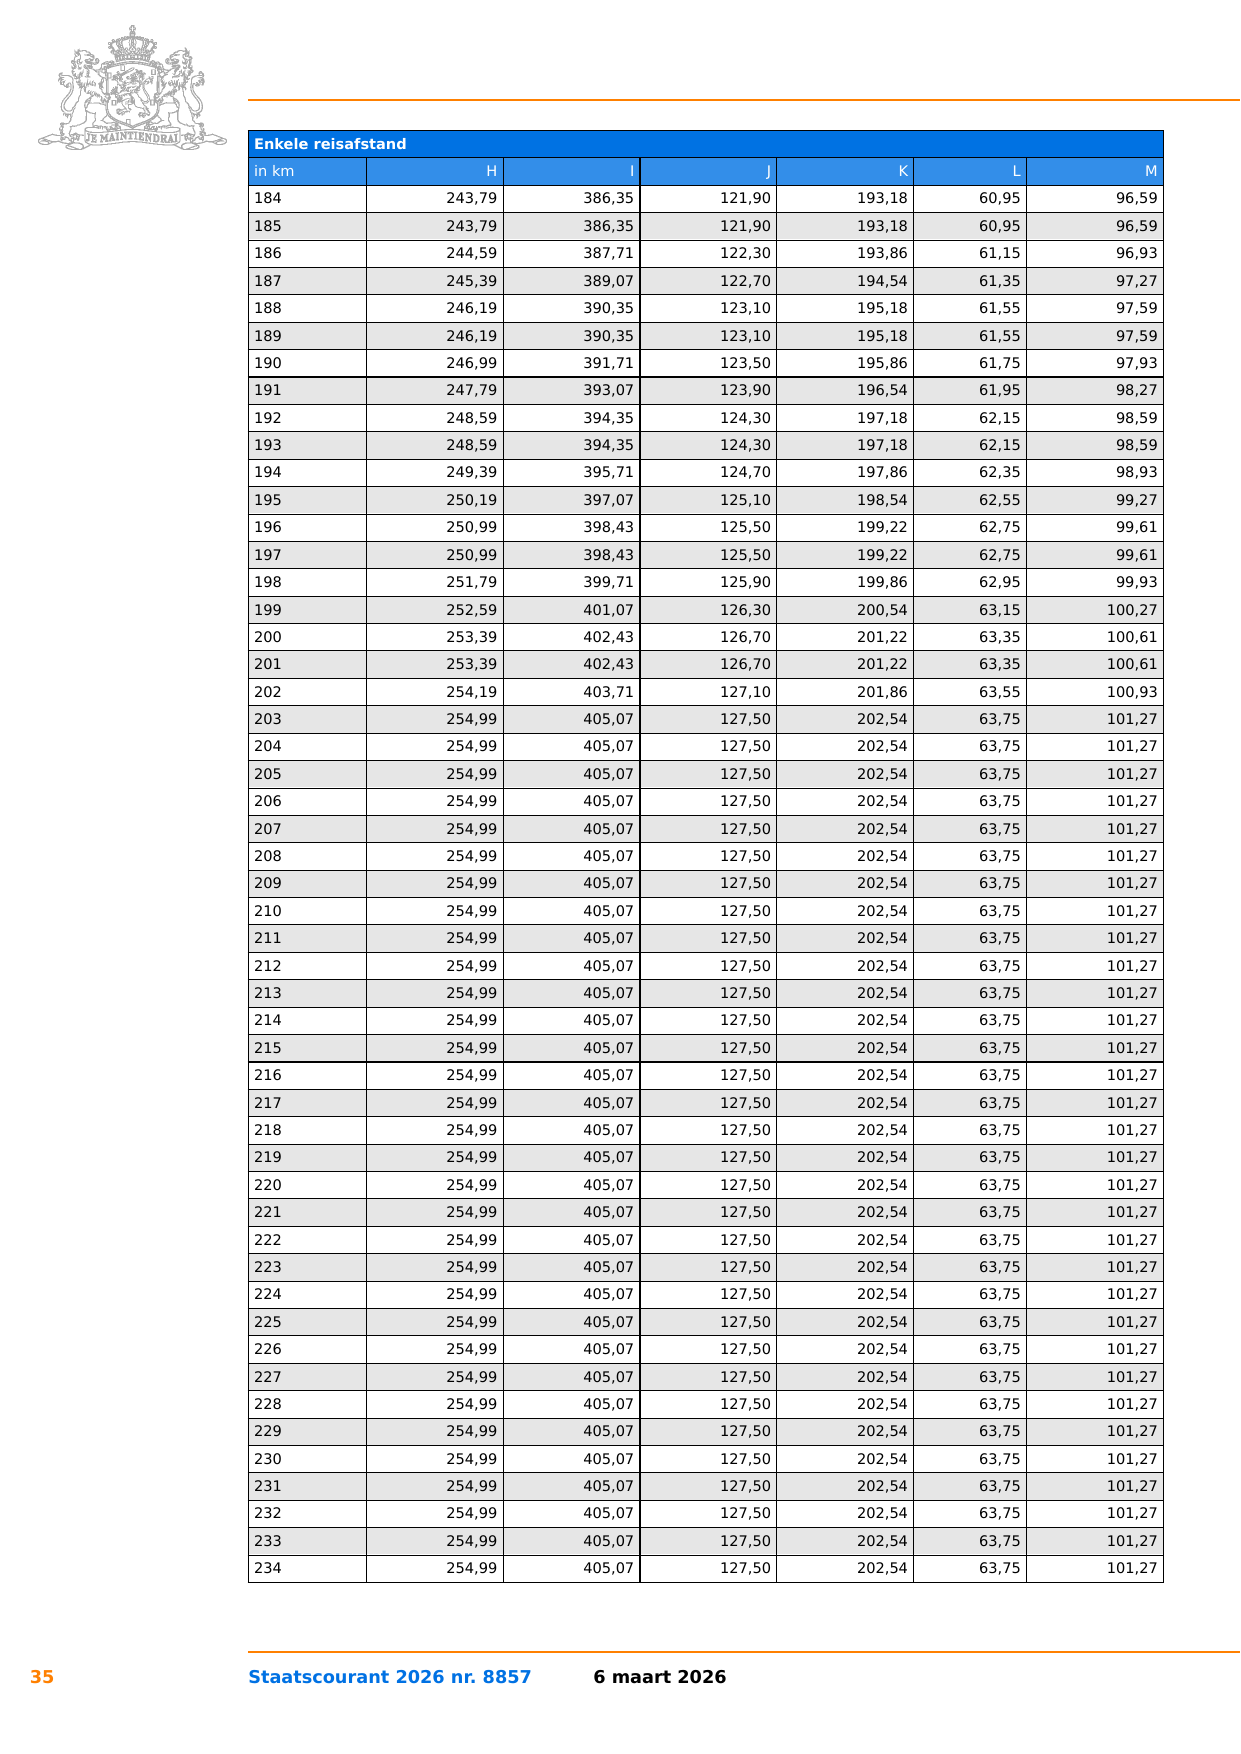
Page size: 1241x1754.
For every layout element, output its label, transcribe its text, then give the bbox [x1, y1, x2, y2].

table_cell 127,50 [641, 1145, 776, 1171]
table_cell 127,50 [641, 789, 776, 815]
table_cell 61,15 [914, 241, 1026, 267]
table_cell 254,99 [367, 1419, 503, 1445]
table_cell 405,07 [504, 1172, 639, 1198]
table_cell 97,59 [1027, 323, 1163, 349]
table_cell 63,75 [914, 1172, 1026, 1198]
table_cell 224 [249, 1282, 366, 1308]
table_cell 246,19 [367, 323, 503, 349]
table_cell 202,54 [777, 706, 913, 733]
table_cell 254,99 [367, 761, 503, 787]
table_cell 394,35 [504, 432, 639, 459]
table_cell 101,27 [1027, 1419, 1163, 1445]
table_cell 226 [249, 1336, 366, 1363]
table_cell 197,86 [777, 460, 913, 486]
table_cell 405,07 [504, 1199, 639, 1226]
table_cell 202,54 [777, 1090, 913, 1116]
table_cell 63,75 [914, 1309, 1026, 1335]
table_cell 101,27 [1027, 1364, 1163, 1390]
table_cell 61,55 [914, 323, 1026, 349]
table_cell 62,75 [914, 542, 1026, 568]
table_cell 62,55 [914, 487, 1026, 513]
table_cell 127,50 [641, 1090, 776, 1116]
table_cell 202,54 [777, 925, 913, 952]
table_cell 127,50 [641, 1556, 776, 1582]
table_cell 63,75 [914, 1391, 1026, 1417]
table_cell 202,54 [777, 1528, 913, 1554]
table_cell 185 [249, 213, 366, 239]
table_cell 101,27 [1027, 734, 1163, 760]
table_cell 202,54 [777, 898, 913, 924]
table_cell 198,54 [777, 487, 913, 513]
table_cell 99,61 [1027, 515, 1163, 541]
table_cell 202,54 [777, 1419, 913, 1445]
table_cell 207 [249, 816, 366, 842]
table_cell 63,75 [914, 1282, 1026, 1308]
table_cell 201 [249, 651, 366, 678]
table_cell 127,50 [641, 843, 776, 869]
table_cell 99,61 [1027, 542, 1163, 568]
table_cell 127,50 [641, 761, 776, 787]
table_cell 202,54 [777, 1227, 913, 1253]
table_cell 127,50 [641, 1473, 776, 1500]
table_cell 127,50 [641, 925, 776, 952]
table_cell 100,61 [1027, 624, 1163, 650]
table_cell 127,50 [641, 953, 776, 979]
table_cell 254,99 [367, 1035, 503, 1061]
table_cell 245,39 [367, 268, 503, 294]
table_cell 190 [249, 350, 366, 376]
table_cell 63,75 [914, 1227, 1026, 1253]
table_cell 202,54 [777, 1254, 913, 1281]
table_cell 101,27 [1027, 1282, 1163, 1308]
table_cell 203 [249, 706, 366, 733]
table_cell 205 [249, 761, 366, 787]
table_cell 405,07 [504, 816, 639, 842]
table_cell 100,27 [1027, 597, 1163, 623]
table_cell 127,50 [641, 1008, 776, 1034]
table_cell 202,54 [777, 1199, 913, 1226]
table_cell 101,27 [1027, 761, 1163, 787]
table_cell 63,75 [914, 1035, 1026, 1061]
table_cell 123,50 [641, 350, 776, 376]
table_cell 123,10 [641, 295, 776, 322]
table_cell 219 [249, 1145, 366, 1171]
table_cell 98,59 [1027, 405, 1163, 431]
table_cell 63,75 [914, 816, 1026, 842]
table_cell 394,35 [504, 405, 639, 431]
table_cell 251,79 [367, 569, 503, 596]
table_cell 192 [249, 405, 366, 431]
table_cell 63,75 [914, 871, 1026, 897]
table_cell 217 [249, 1090, 366, 1116]
table_cell 202,54 [777, 1556, 913, 1582]
table_cell 101,27 [1027, 843, 1163, 869]
table_cell 101,27 [1027, 1309, 1163, 1335]
table_cell 101,27 [1027, 925, 1163, 952]
table_cell 99,27 [1027, 487, 1163, 513]
table_cell 63,35 [914, 624, 1026, 650]
table_cell 63,55 [914, 679, 1026, 705]
table_cell 405,07 [504, 1364, 639, 1390]
table_cell 63,75 [914, 1008, 1026, 1034]
table_cell 201,22 [777, 651, 913, 678]
table_cell 254,99 [367, 1501, 503, 1527]
table_cell 405,07 [504, 706, 639, 733]
table_cell 63,75 [914, 789, 1026, 815]
table_cell 61,35 [914, 268, 1026, 294]
table_cell 63,75 [914, 1090, 1026, 1116]
table_cell 63,75 [914, 734, 1026, 760]
table_cell H [367, 158, 503, 185]
table_cell 227 [249, 1364, 366, 1390]
table_cell 247,79 [367, 378, 503, 404]
table_cell 101,27 [1027, 1254, 1163, 1281]
table_cell 63,75 [914, 1336, 1026, 1363]
table_cell 96,93 [1027, 241, 1163, 267]
table_cell 254,99 [367, 1473, 503, 1500]
table_cell 127,50 [641, 816, 776, 842]
table_cell 249,39 [367, 460, 503, 486]
table_cell 254,99 [367, 816, 503, 842]
table_cell 225 [249, 1309, 366, 1335]
table_cell 212 [249, 953, 366, 979]
table_cell 184 [249, 186, 366, 212]
table_cell 254,99 [367, 1117, 503, 1143]
table_cell 127,50 [641, 1446, 776, 1472]
table_cell 202,54 [777, 953, 913, 979]
table_cell 202,54 [777, 761, 913, 787]
table_cell 403,71 [504, 679, 639, 705]
table_cell 254,99 [367, 1282, 503, 1308]
table_cell 197 [249, 542, 366, 568]
table_cell 127,50 [641, 734, 776, 760]
table_cell 60,95 [914, 213, 1026, 239]
table_cell 405,07 [504, 1227, 639, 1253]
table_cell 243,79 [367, 186, 503, 212]
table_cell 398,43 [504, 542, 639, 568]
table_cell 101,27 [1027, 953, 1163, 979]
table_cell 127,50 [641, 1282, 776, 1308]
table_cell 250,99 [367, 542, 503, 568]
table_cell 63,75 [914, 706, 1026, 733]
table_cell 122,70 [641, 268, 776, 294]
table_cell 202,54 [777, 1035, 913, 1061]
table_cell 405,07 [504, 1556, 639, 1582]
table_cell 101,27 [1027, 1391, 1163, 1417]
table_cell 202,54 [777, 1336, 913, 1363]
table_cell 193,18 [777, 213, 913, 239]
table_cell 195,86 [777, 350, 913, 376]
table_cell 101,27 [1027, 1008, 1163, 1034]
table_cell 121,90 [641, 213, 776, 239]
table_cell 101,27 [1027, 706, 1163, 733]
table_cell 127,50 [641, 1501, 776, 1527]
table_cell 386,35 [504, 186, 639, 212]
table_cell 391,71 [504, 350, 639, 376]
table_cell 100,93 [1027, 679, 1163, 705]
table_cell 405,07 [504, 1501, 639, 1527]
table_cell 63,75 [914, 843, 1026, 869]
table_cell 63,75 [914, 898, 1026, 924]
table_cell 197,18 [777, 405, 913, 431]
table_cell 62,75 [914, 515, 1026, 541]
table_cell 405,07 [504, 1145, 639, 1171]
table_cell 405,07 [504, 843, 639, 869]
table_cell 202,54 [777, 1501, 913, 1527]
table_cell 214 [249, 1008, 366, 1034]
table_cell 63,15 [914, 597, 1026, 623]
table_cell 63,75 [914, 1145, 1026, 1171]
table_cell 62,95 [914, 569, 1026, 596]
table_cell 405,07 [504, 871, 639, 897]
table_cell 405,07 [504, 898, 639, 924]
table_cell 386,35 [504, 213, 639, 239]
table_cell 101,27 [1027, 1090, 1163, 1116]
table_cell 199,86 [777, 569, 913, 596]
table_cell 402,43 [504, 624, 639, 650]
table_cell 202,54 [777, 789, 913, 815]
table_cell 124,70 [641, 460, 776, 486]
table_cell 204 [249, 734, 366, 760]
table_cell 395,71 [504, 460, 639, 486]
table_cell 250,19 [367, 487, 503, 513]
table_cell 63,75 [914, 1446, 1026, 1472]
table_cell 202,54 [777, 1172, 913, 1198]
table_cell 393,07 [504, 378, 639, 404]
table_cell 61,55 [914, 295, 1026, 322]
table_cell 405,07 [504, 1528, 639, 1554]
table_cell 254,99 [367, 925, 503, 952]
table_cell 202,54 [777, 843, 913, 869]
table_cell 63,75 [914, 1501, 1026, 1527]
table_cell 202,54 [777, 980, 913, 1007]
table_cell 405,07 [504, 1063, 639, 1089]
table_cell 101,27 [1027, 1117, 1163, 1143]
table_cell 206 [249, 789, 366, 815]
table_cell 201,22 [777, 624, 913, 650]
table_cell 198 [249, 569, 366, 596]
table_cell 202,54 [777, 871, 913, 897]
table_cell 246,19 [367, 295, 503, 322]
table_cell 405,07 [504, 1473, 639, 1500]
table_cell 127,50 [641, 980, 776, 1007]
table_cell 405,07 [504, 1090, 639, 1116]
table_cell 97,27 [1027, 268, 1163, 294]
table_cell 127,50 [641, 1063, 776, 1089]
table_cell 202,54 [777, 816, 913, 842]
table_cell 254,99 [367, 871, 503, 897]
table_cell 211 [249, 925, 366, 952]
table_cell 254,99 [367, 706, 503, 733]
table_cell 127,50 [641, 898, 776, 924]
table_cell 254,99 [367, 1227, 503, 1253]
table_cell 101,27 [1027, 1035, 1163, 1061]
table_cell 127,50 [641, 1419, 776, 1445]
table_cell 195,18 [777, 323, 913, 349]
table_cell 127,50 [641, 1364, 776, 1390]
table_cell 218 [249, 1117, 366, 1143]
table_cell 188 [249, 295, 366, 322]
table_cell 202,54 [777, 1145, 913, 1171]
table_cell 62,15 [914, 405, 1026, 431]
table_cell 196,54 [777, 378, 913, 404]
table_cell 233 [249, 1528, 366, 1554]
table_cell 405,07 [504, 734, 639, 760]
table_cell 250,99 [367, 515, 503, 541]
table_cell 63,75 [914, 1419, 1026, 1445]
table_cell 195,18 [777, 295, 913, 322]
table_cell 189 [249, 323, 366, 349]
table_cell 187 [249, 268, 366, 294]
table_cell 96,59 [1027, 186, 1163, 212]
table_cell 253,39 [367, 624, 503, 650]
table_cell 101,27 [1027, 789, 1163, 815]
table_cell 228 [249, 1391, 366, 1417]
table_cell 127,10 [641, 679, 776, 705]
table_cell 127,50 [641, 1254, 776, 1281]
table_cell 191 [249, 378, 366, 404]
table_cell 123,10 [641, 323, 776, 349]
table_cell 100,61 [1027, 651, 1163, 678]
table_cell 244,59 [367, 241, 503, 267]
table_cell 389,07 [504, 268, 639, 294]
table_cell I [504, 158, 639, 185]
table_cell 101,27 [1027, 1501, 1163, 1527]
table_cell 63,75 [914, 1364, 1026, 1390]
table_cell 63,75 [914, 1528, 1026, 1554]
table_cell 97,59 [1027, 295, 1163, 322]
table_cell 246,99 [367, 350, 503, 376]
table_cell 197,18 [777, 432, 913, 459]
table_cell 254,99 [367, 1090, 503, 1116]
table_cell 213 [249, 980, 366, 1007]
table_cell 202,54 [777, 1309, 913, 1335]
table_cell 405,07 [504, 1336, 639, 1363]
table_cell 127,50 [641, 1336, 776, 1363]
table_cell 202,54 [777, 1364, 913, 1390]
table_cell 254,99 [367, 953, 503, 979]
table_cell 405,07 [504, 1391, 639, 1417]
table_cell 124,30 [641, 432, 776, 459]
table_cell 254,99 [367, 1199, 503, 1226]
table_cell 63,75 [914, 1556, 1026, 1582]
table_cell 101,27 [1027, 1336, 1163, 1363]
table_cell 101,27 [1027, 1227, 1163, 1253]
table_cell 254,99 [367, 1309, 503, 1335]
table_cell 125,90 [641, 569, 776, 596]
table_cell 254,19 [367, 679, 503, 705]
table_cell 202,54 [777, 1117, 913, 1143]
table_cell 101,27 [1027, 816, 1163, 842]
table_cell 254,99 [367, 1254, 503, 1281]
table_cell 125,50 [641, 542, 776, 568]
table_cell J [641, 158, 776, 185]
table_cell 127,50 [641, 1117, 776, 1143]
table_cell 405,07 [504, 1282, 639, 1308]
table_cell 200 [249, 624, 366, 650]
table_cell 126,70 [641, 624, 776, 650]
table_cell 202,54 [777, 1391, 913, 1417]
table_cell 232 [249, 1501, 366, 1527]
table_cell 216 [249, 1063, 366, 1089]
table_cell 101,27 [1027, 1063, 1163, 1089]
table_cell 60,95 [914, 186, 1026, 212]
table_cell 127,50 [641, 1172, 776, 1198]
table_cell 126,30 [641, 597, 776, 623]
table_cell 63,75 [914, 925, 1026, 952]
table_cell 101,27 [1027, 871, 1163, 897]
table_cell 254,99 [367, 1063, 503, 1089]
table_cell 98,59 [1027, 432, 1163, 459]
table_cell 254,99 [367, 734, 503, 760]
table_cell 231 [249, 1473, 366, 1500]
picture [38, 25, 227, 150]
table_cell in km [249, 158, 366, 185]
table_cell 387,71 [504, 241, 639, 267]
table_cell 199 [249, 597, 366, 623]
table_cell 202,54 [777, 734, 913, 760]
table_cell 215 [249, 1035, 366, 1061]
table_cell 208 [249, 843, 366, 869]
table_cell 127,50 [641, 1035, 776, 1061]
table_cell 195 [249, 487, 366, 513]
table_cell 62,35 [914, 460, 1026, 486]
table_cell 101,27 [1027, 1528, 1163, 1554]
table_cell 62,15 [914, 432, 1026, 459]
table_cell 199,22 [777, 542, 913, 568]
table_cell 127,50 [641, 871, 776, 897]
table_cell 193,18 [777, 186, 913, 212]
table_cell 63,75 [914, 761, 1026, 787]
table_cell 234 [249, 1556, 366, 1582]
table_cell 405,07 [504, 980, 639, 1007]
table_cell 127,50 [641, 1528, 776, 1554]
table_cell 126,70 [641, 651, 776, 678]
table_cell 390,35 [504, 295, 639, 322]
table_cell 196 [249, 515, 366, 541]
table_cell 125,50 [641, 515, 776, 541]
table_cell 221 [249, 1199, 366, 1226]
table_cell 405,07 [504, 761, 639, 787]
table_cell 390,35 [504, 323, 639, 349]
table_cell 123,90 [641, 378, 776, 404]
table_cell 399,71 [504, 569, 639, 596]
table_cell 254,99 [367, 1008, 503, 1034]
table_cell 254,99 [367, 1556, 503, 1582]
table_cell 61,95 [914, 378, 1026, 404]
table_cell 254,99 [367, 898, 503, 924]
table_cell 193 [249, 432, 366, 459]
table_cell 124,30 [641, 405, 776, 431]
table_cell 63,75 [914, 1473, 1026, 1500]
table_cell 63,75 [914, 980, 1026, 1007]
table_cell 127,50 [641, 706, 776, 733]
table_cell 202,54 [777, 1473, 913, 1500]
table_cell 99,93 [1027, 569, 1163, 596]
table_cell 101,27 [1027, 1473, 1163, 1500]
table_cell 63,75 [914, 1254, 1026, 1281]
table_cell 101,27 [1027, 1446, 1163, 1472]
table_cell 200,54 [777, 597, 913, 623]
table_cell 193,86 [777, 241, 913, 267]
table_cell 222 [249, 1227, 366, 1253]
table_cell 405,07 [504, 953, 639, 979]
table_cell 254,99 [367, 1446, 503, 1472]
table_cell L [914, 158, 1026, 185]
table_cell 254,99 [367, 843, 503, 869]
table_cell K [777, 158, 913, 185]
table_cell 202,54 [777, 1008, 913, 1034]
table_cell 248,59 [367, 432, 503, 459]
table_cell 101,27 [1027, 980, 1163, 1007]
table_cell 101,27 [1027, 1172, 1163, 1198]
table_cell 202 [249, 679, 366, 705]
table_cell 243,79 [367, 213, 503, 239]
table_cell 223 [249, 1254, 366, 1281]
table_cell 121,90 [641, 186, 776, 212]
table_cell 63,75 [914, 953, 1026, 979]
table_cell 63,75 [914, 1199, 1026, 1226]
table_cell 101,27 [1027, 1199, 1163, 1226]
table_cell 101,27 [1027, 898, 1163, 924]
table_cell 401,07 [504, 597, 639, 623]
table_cell 248,59 [367, 405, 503, 431]
table_cell 122,30 [641, 241, 776, 267]
table_cell 405,07 [504, 1117, 639, 1143]
table_cell 98,27 [1027, 378, 1163, 404]
table_cell 405,07 [504, 925, 639, 952]
table_cell 63,35 [914, 651, 1026, 678]
table_cell 229 [249, 1419, 366, 1445]
table_cell 98,93 [1027, 460, 1163, 486]
table_cell 63,75 [914, 1063, 1026, 1089]
table_cell 405,07 [504, 1309, 639, 1335]
table_cell 101,27 [1027, 1145, 1163, 1171]
table_cell 254,99 [367, 789, 503, 815]
table_cell 202,54 [777, 1282, 913, 1308]
table_cell 127,50 [641, 1391, 776, 1417]
table_cell 254,99 [367, 980, 503, 1007]
table_cell 202,54 [777, 1446, 913, 1472]
table_cell 97,93 [1027, 350, 1163, 376]
table_cell 253,39 [367, 651, 503, 678]
table_cell 210 [249, 898, 366, 924]
table_cell 125,10 [641, 487, 776, 513]
table_cell 405,07 [504, 789, 639, 815]
table_cell 405,07 [504, 1254, 639, 1281]
table_header Enkele reisafstand [249, 131, 1163, 157]
table_cell 397,07 [504, 487, 639, 513]
table_cell 96,59 [1027, 213, 1163, 239]
table_cell 194 [249, 460, 366, 486]
table_cell 230 [249, 1446, 366, 1472]
table_cell 201,86 [777, 679, 913, 705]
table_cell 405,07 [504, 1035, 639, 1061]
table_cell 202,54 [777, 1063, 913, 1089]
table_cell 61,75 [914, 350, 1026, 376]
table_cell 254,99 [367, 1145, 503, 1171]
table_cell 101,27 [1027, 1556, 1163, 1582]
table_cell 186 [249, 241, 366, 267]
table_cell 402,43 [504, 651, 639, 678]
table_cell 254,99 [367, 1528, 503, 1554]
table_cell 127,50 [641, 1227, 776, 1253]
table_cell 254,99 [367, 1391, 503, 1417]
table_cell 398,43 [504, 515, 639, 541]
table_cell 252,59 [367, 597, 503, 623]
table_cell 405,07 [504, 1419, 639, 1445]
table_cell 220 [249, 1172, 366, 1198]
table_cell 194,54 [777, 268, 913, 294]
table_cell 127,50 [641, 1309, 776, 1335]
table_cell 405,07 [504, 1008, 639, 1034]
table_cell M [1027, 158, 1163, 185]
table_cell 199,22 [777, 515, 913, 541]
table_cell 405,07 [504, 1446, 639, 1472]
table_cell 254,99 [367, 1336, 503, 1363]
table_cell 254,99 [367, 1172, 503, 1198]
table_cell 63,75 [914, 1117, 1026, 1143]
table_cell 209 [249, 871, 366, 897]
table_cell 254,99 [367, 1364, 503, 1390]
table_cell 127,50 [641, 1199, 776, 1226]
